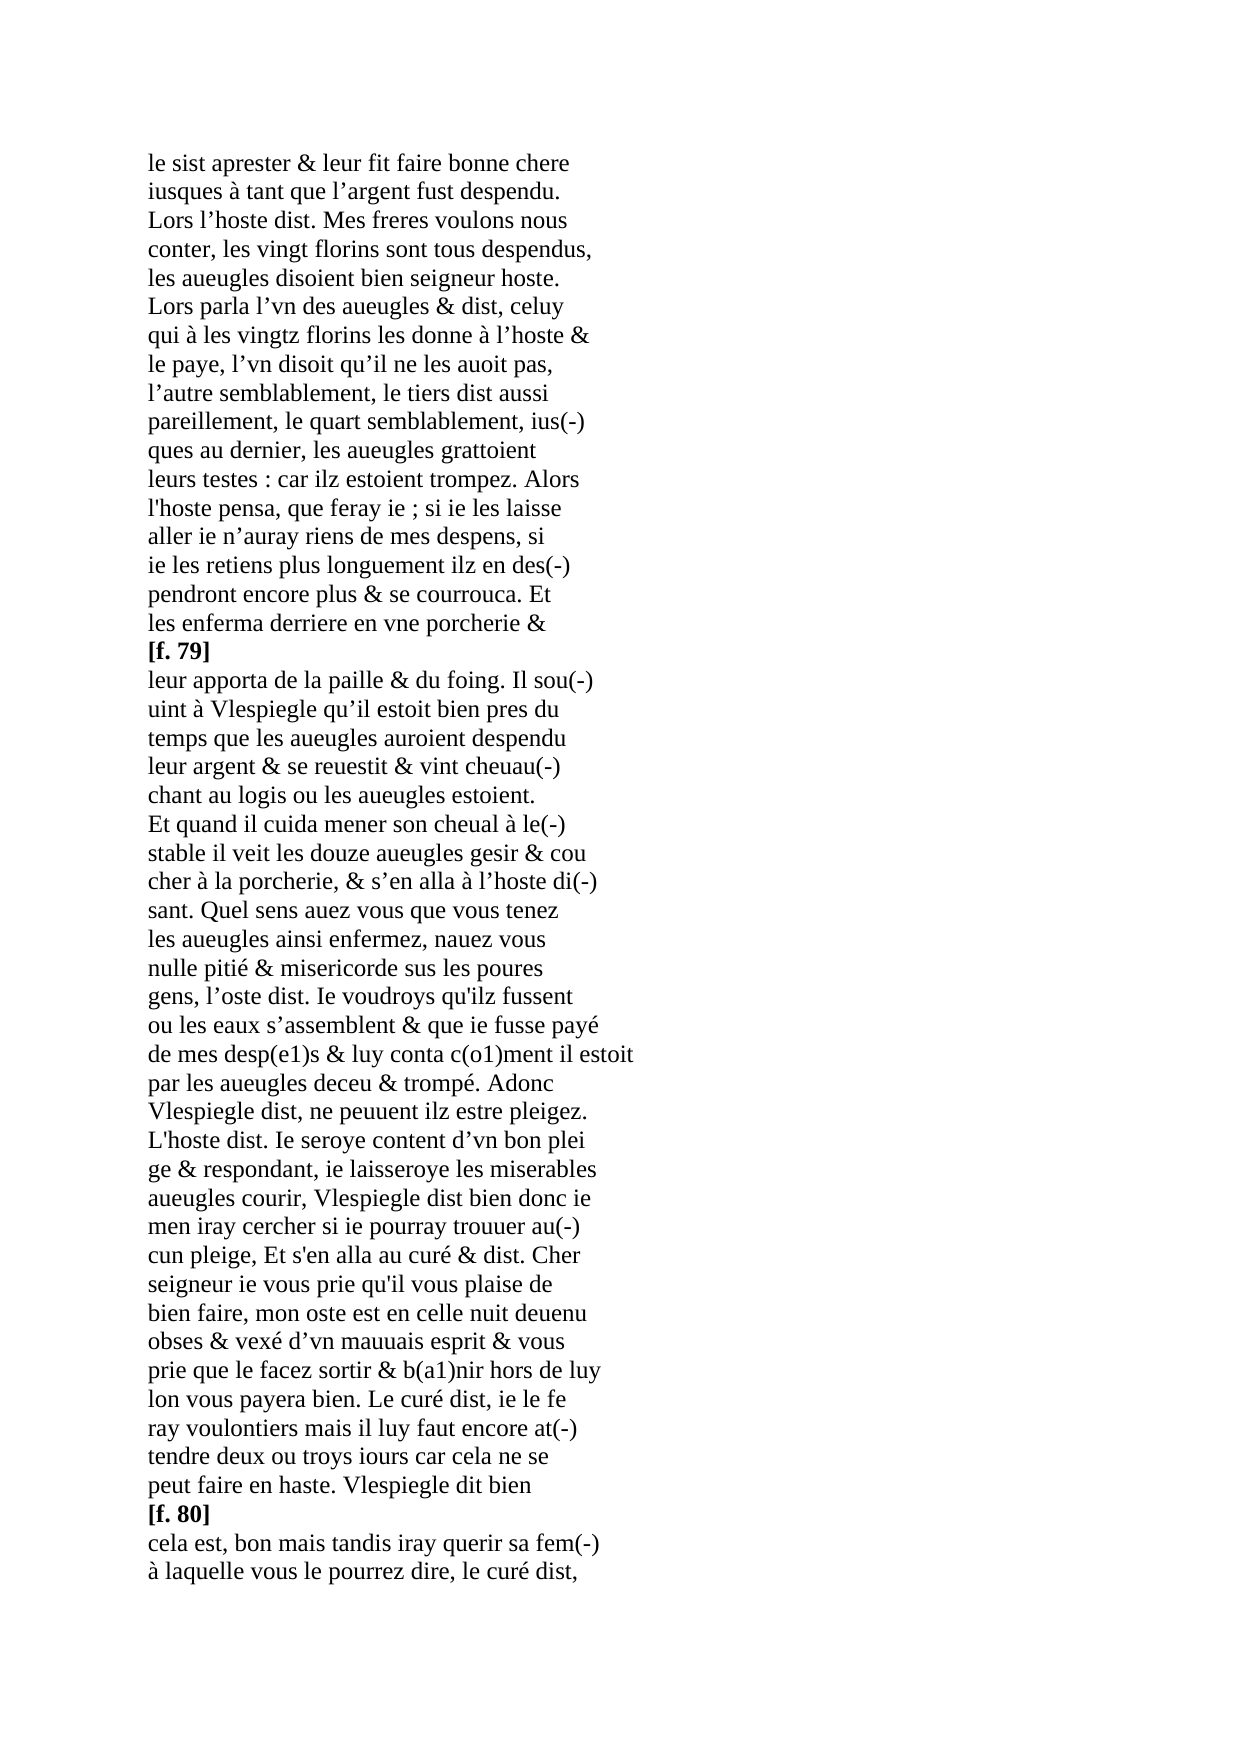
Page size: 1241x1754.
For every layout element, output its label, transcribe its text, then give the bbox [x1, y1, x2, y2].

text le sist aprester & leur fit faire bonne chere iusques à tant que l’argent fust despendu. Lors l’hoste dist. Mes freres voulons nous conter, les vingt florins sont tous despendus, les aueugles disoient bien seigneur hoste. Lors parla l’vn des aueugles & dist, celuy qui à les vingtz florins les donne à l’hoste & le paye, l’vn disoit qu’il ne les auoit pas, l’autre semblablement, le tiers dist aussi pareillement, le quart semblablement, ius(-) ques au dernier, les aueugles grattoient leurs testes : car ilz estoient trompez. Alors l'hoste pensa, que feray ie ; si ie les laisse aller ie n’auray riens de mes despens, si ie les retiens plus longuement ilz en des(-) pendront encore plus & se courrouca. Et les enferma derriere en vne porcherie & [f. 79] [148, 148, 1093, 665]
text cela est, bon mais tandis iray querir sa fem(-) à laquelle vous le pourrez dire, le curé dist, [148, 1528, 1093, 1585]
text leur apporta de la paille & du foing. Il sou(-) uint à Vlespiegle qu’il estoit bien pres du temps que les aueugles auroient despendu leur argent & se reuestit & vint cheuau(-) chant au logis ou les aueugles estoient. Et quand il cuida mener son cheual à le(-) stable il veit les douze aueugles gesir & cou cher à la porcherie, & s’en alla à l’hoste di(-) sant. Quel sens auez vous que vous tenez les aueugles ainsi enfermez, nauez vous nulle pitié & misericorde sus les poures gens, l’oste dist. Ie voudroys qu'ilz fussent ou les eaux s’assemblent & que ie fusse payé de mes desp(e1)s & luy conta c(o1)ment il estoit par les aueugles deceu & trompé. Adonc Vlespiegle dist, ne peuuent ilz estre pleigez. L'hoste dist. Ie seroye content d’vn bon plei ge & respondant, ie laisseroye les miserables aueugles courir, Vlespiegle dist bien donc ie men iray cercher si ie pourray trouuer au(-) cun pleige, Et s'en alla au curé & dist. Cher seigneur ie vous prie qu'il vous plaise de bien faire, mon oste est en celle nuit deuenu obses & vexé d’vn mauuais esprit & vous prie que le facez sortir & b(a1)nir hors de luy lon vous payera bien. Le curé dist, ie le fe ray voulontiers mais il luy faut encore at(-) tendre deux ou troys iours car cela ne se peut faire en haste. Vlespiegle dit bien [f. 80] [148, 665, 1093, 1528]
